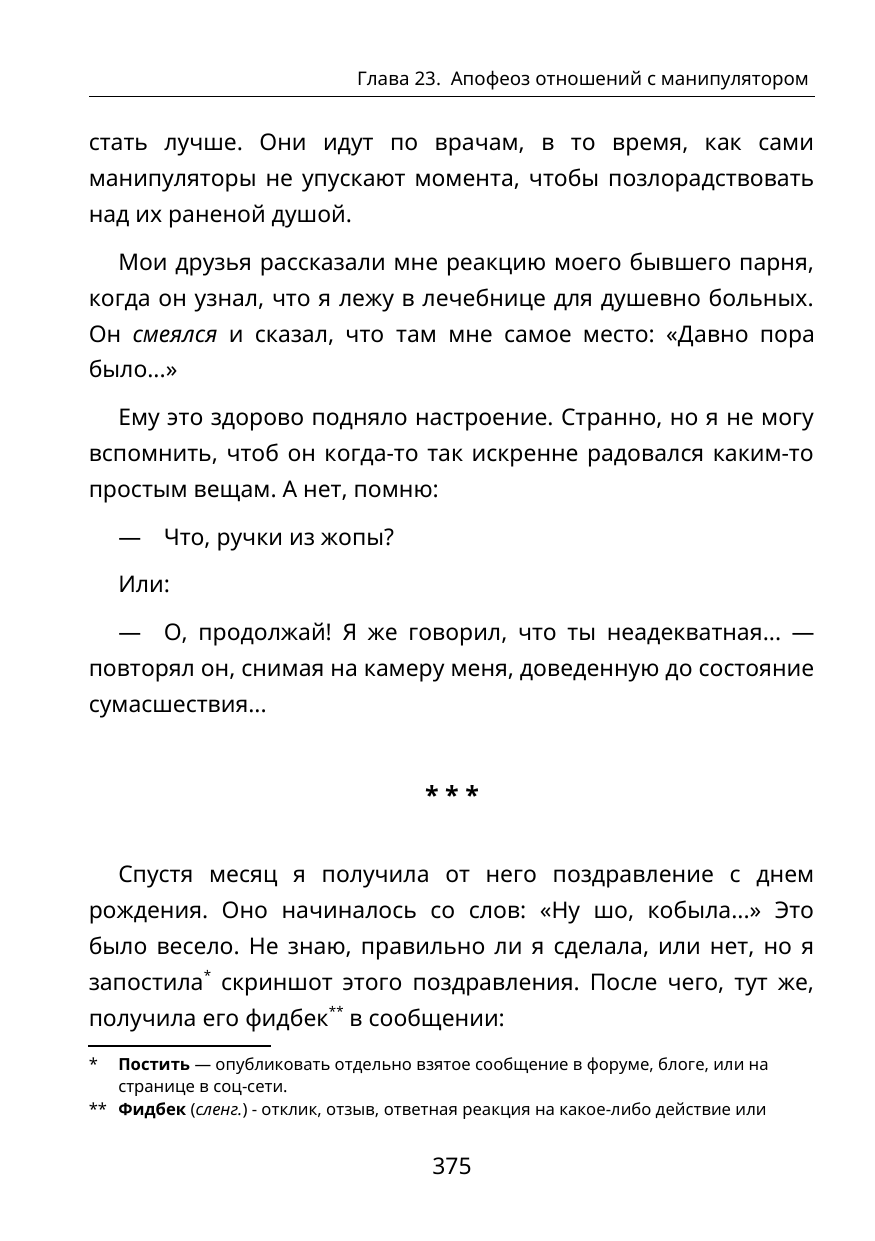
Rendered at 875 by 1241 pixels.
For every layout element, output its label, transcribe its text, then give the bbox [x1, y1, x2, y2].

text Или: [88, 568, 815, 600]
list О, продолжай! Я же говорил, что ты неадекватная... — повторял он, снимая на камеру меня, доведенную до состояние сумасшествия... [88, 616, 815, 719]
text Ему это здорово подняло настроение. Странно, но я не могу вспомнить, чтоб он когда-то так искренне радовался каким-то простым вещам. А нет, помню: [88, 401, 815, 504]
text Фидбек (сленг.) - отклик, отзыв, ответная реакция на какое-либо действие или [88, 1098, 815, 1120]
text Мои друзья рассказали мне реакцию моего бывшего парня, когда он узнал, что я лежу в лечебнице для душевно больных. Он смеялся и сказал, что там мне самое место: «Давно пора было...» [88, 246, 815, 385]
text Спустя месяц я получила от него поздравление с днем рождения. Оно начиналось со слов: «Ну шо, кобыла...» Это было весело. Не знаю, правильно ли я сделала, или нет, но я запостила скриншот этого поздравления. После чего, тут же, получила его фидбек в сообщении: [88, 858, 815, 1033]
list Что, ручки из жопы? [88, 521, 815, 552]
text стать лучше. Они идут по врачам, в то время, как сами манипуляторы не упускают момента, чтобы позлорадствовать над их раненой душой. [88, 126, 815, 229]
subtitle * * * [88, 777, 815, 811]
text Постить — опубликовать отдельно взятое сообщение в форуме, блоге, или на странице в соц-сети. [88, 1052, 815, 1098]
